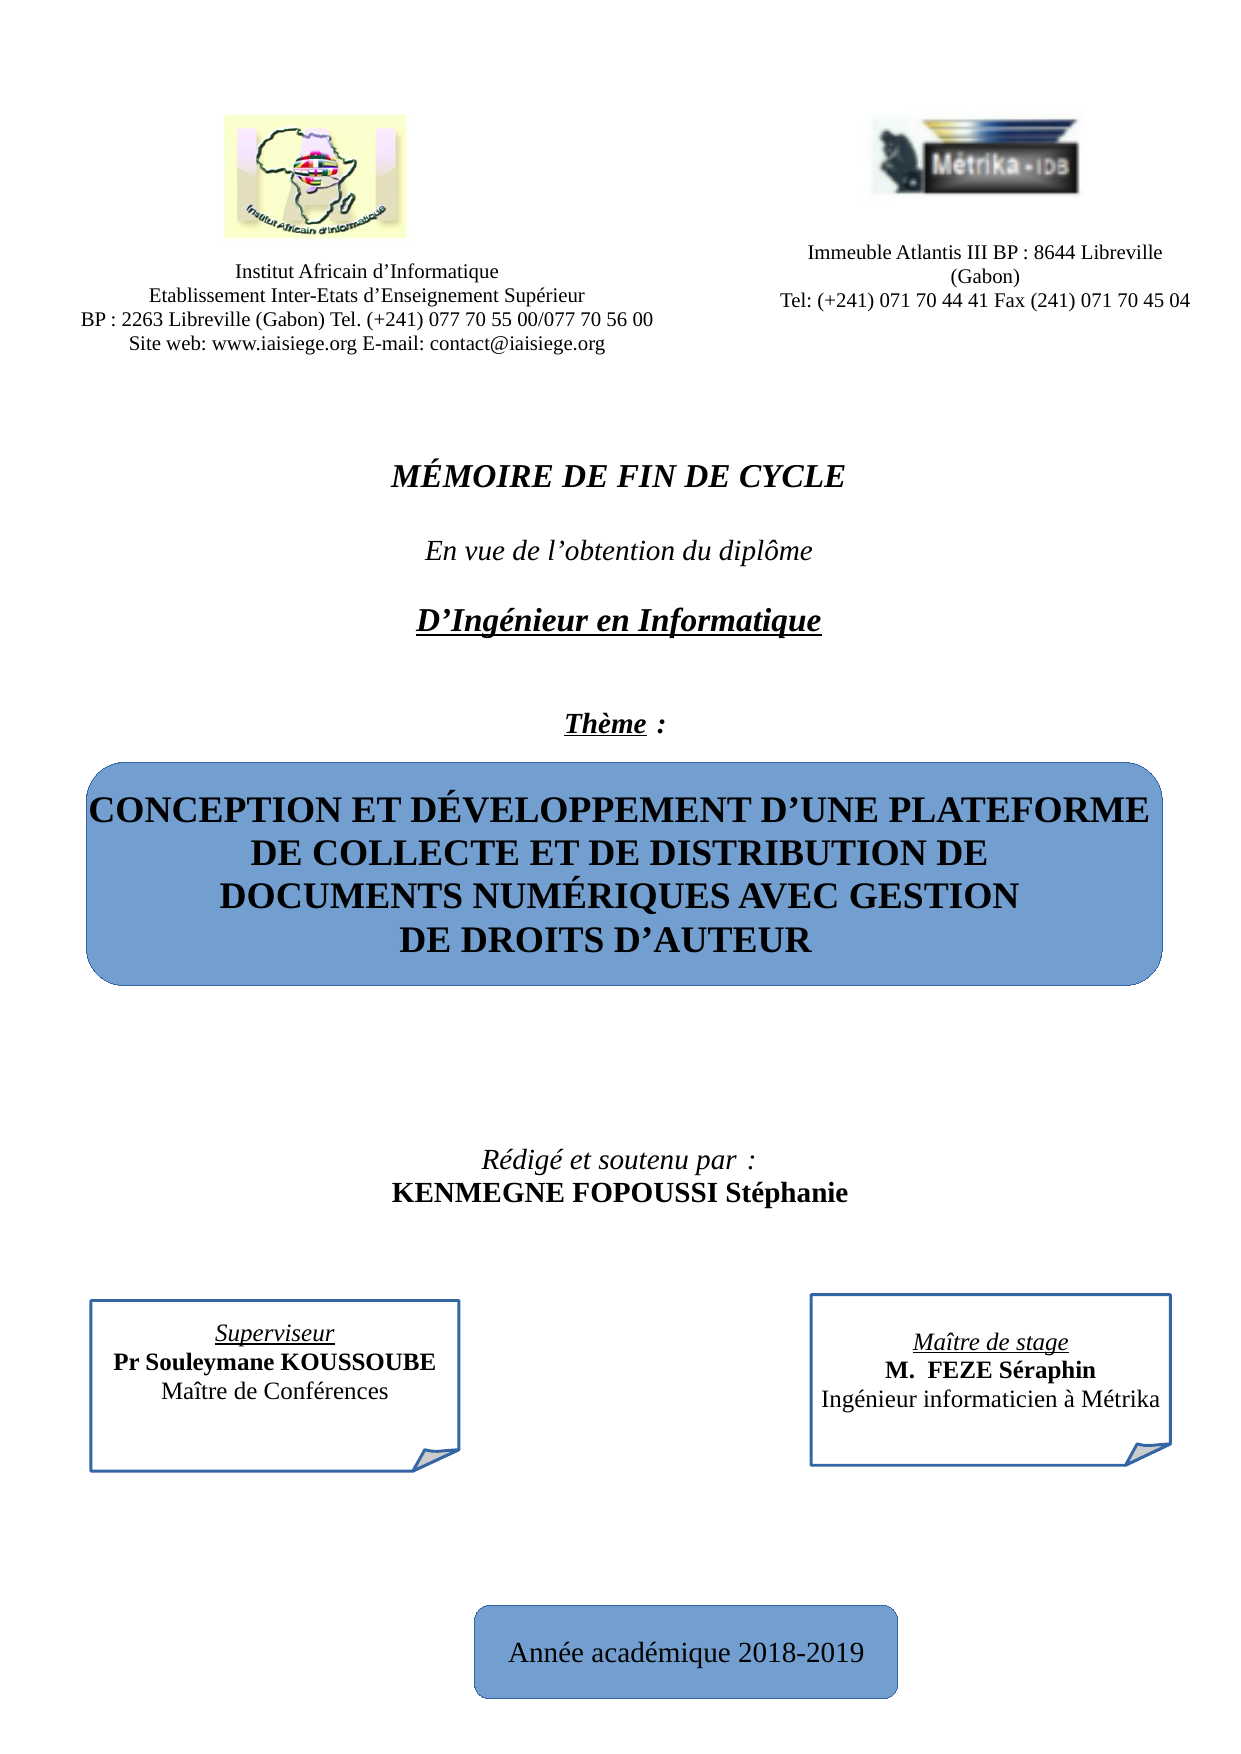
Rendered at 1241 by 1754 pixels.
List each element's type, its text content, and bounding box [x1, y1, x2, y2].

text Thème : [118, 706, 1122, 739]
text En vue de l’obtention du diplôme [118, 533, 1122, 567]
picture [862, 106, 1088, 201]
picture [220, 112, 411, 242]
text MÉMOIRE DE FIN DE CYCLE [118, 457, 1122, 495]
text Rédigé et soutenu par : [118, 1142, 1122, 1175]
text KENMEGNE FOPOUSSI Stéphanie [118, 1175, 1122, 1209]
text D’Ingénieur en Informatique [118, 600, 1122, 639]
